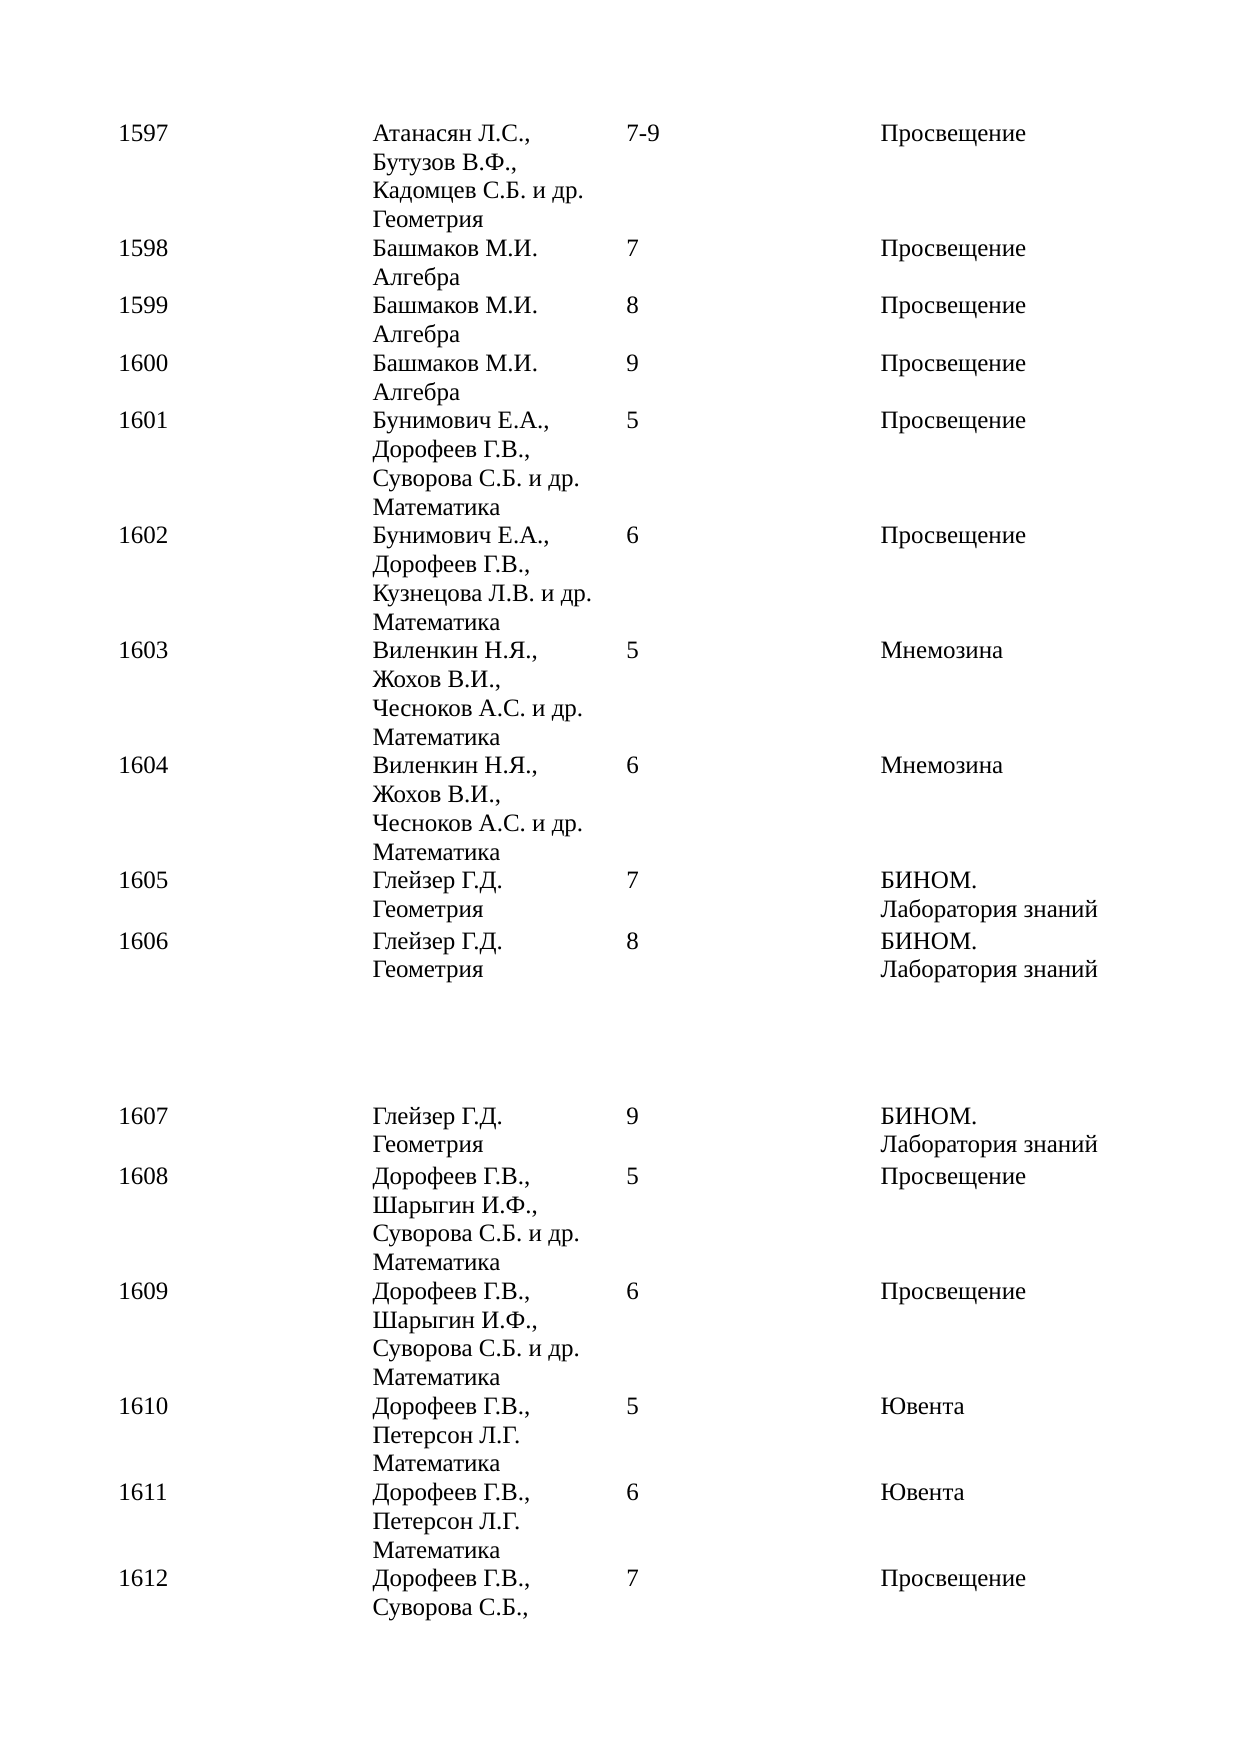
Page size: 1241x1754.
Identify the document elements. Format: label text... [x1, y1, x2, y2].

table_cell Просвещение [869, 1276, 1123, 1391]
table_cell Просвещение [869, 233, 1123, 291]
table_cell 6 [615, 1477, 869, 1563]
table_cell 1597 [107, 118, 361, 233]
table_cell Ювента [869, 1477, 1123, 1563]
table_cell 8 [615, 291, 869, 348]
table_header Глейзер Г.Д. Геометрия [361, 1101, 615, 1161]
table_cell Мнемозина [869, 751, 1123, 866]
table_cell 5 [615, 406, 869, 521]
table_cell 1609 [107, 1276, 361, 1391]
table_cell 1606 [107, 926, 361, 986]
table_cell Башмаков М.И. Алгебра [361, 233, 615, 291]
table_cell Дорофеев Г.В., Шарыгин И.Ф., Суворова С.Б. и др. Математика [361, 1161, 615, 1276]
table_header БИНОМ. Лаборатория знаний [869, 1101, 1123, 1161]
table_cell 1602 [107, 521, 361, 636]
table_cell Просвещение [869, 118, 1123, 233]
table_cell Дорофеев Г.В., Шарыгин И.Ф., Суворова С.Б. и др. Математика [361, 1276, 615, 1391]
table_cell 7 [615, 1564, 869, 1623]
table_cell 1610 [107, 1391, 361, 1477]
table_cell Атанасян Л.С., Бутузов В.Ф., Кадомцев С.Б. и др. Геометрия [361, 118, 615, 233]
table_cell БИНОМ. Лаборатория знаний [869, 926, 1123, 986]
table_cell 1612 [107, 1564, 361, 1623]
table_cell Бунимович Е.А., Дорофеев Г.В., Суворова С.Б. и др. Математика [361, 406, 615, 521]
table_cell 1598 [107, 233, 361, 291]
table_cell Бунимович Е.А., Дорофеев Г.В., Кузнецова Л.В. и др. Математика [361, 521, 615, 636]
table_cell Виленкин Н.Я., Жохов В.И., Чесноков А.С. и др. Математика [361, 751, 615, 866]
table_cell Дорофеев Г.В., Суворова С.Б., [361, 1564, 615, 1623]
table_cell Просвещение [869, 1564, 1123, 1623]
table_cell Виленкин Н.Я., Жохов В.И., Чесноков А.С. и др. Математика [361, 636, 615, 751]
table_cell 9 [615, 348, 869, 406]
table_cell 6 [615, 521, 869, 636]
table_cell Ювента [869, 1391, 1123, 1477]
table_cell Просвещение [869, 1161, 1123, 1276]
table_cell Дорофеев Г.В., Петерсон Л.Г. Математика [361, 1477, 615, 1563]
table_cell Башмаков М.И. Алгебра [361, 348, 615, 406]
table_cell Просвещение [869, 348, 1123, 406]
table_cell 1599 [107, 291, 361, 348]
table_cell 1603 [107, 636, 361, 751]
table_cell Просвещение [869, 406, 1123, 521]
table_cell Глейзер Г.Д. Геометрия [361, 866, 615, 926]
table_cell 1604 [107, 751, 361, 866]
table_cell Глейзер Г.Д. Геометрия [361, 926, 615, 986]
table_cell 7 [615, 866, 869, 926]
table_cell БИНОМ. Лаборатория знаний [869, 866, 1123, 926]
table_cell Мнемозина [869, 636, 1123, 751]
table_cell Просвещение [869, 521, 1123, 636]
table_cell Просвещение [869, 291, 1123, 348]
table_cell 1601 [107, 406, 361, 521]
table_cell 1605 [107, 866, 361, 926]
table_cell 6 [615, 751, 869, 866]
table_cell Дорофеев Г.В., Петерсон Л.Г. Математика [361, 1391, 615, 1477]
table_cell 5 [615, 1391, 869, 1477]
table_cell 5 [615, 1161, 869, 1276]
table_cell 7 [615, 233, 869, 291]
table_cell 1611 [107, 1477, 361, 1563]
table_cell 5 [615, 636, 869, 751]
table_header 1607 [107, 1101, 361, 1161]
table_cell 6 [615, 1276, 869, 1391]
table_cell 1608 [107, 1161, 361, 1276]
table_cell 7-9 [615, 118, 869, 233]
table_header 9 [615, 1101, 869, 1161]
table_cell 8 [615, 926, 869, 986]
table_cell 1600 [107, 348, 361, 406]
table_cell Башмаков М.И. Алгебра [361, 291, 615, 348]
